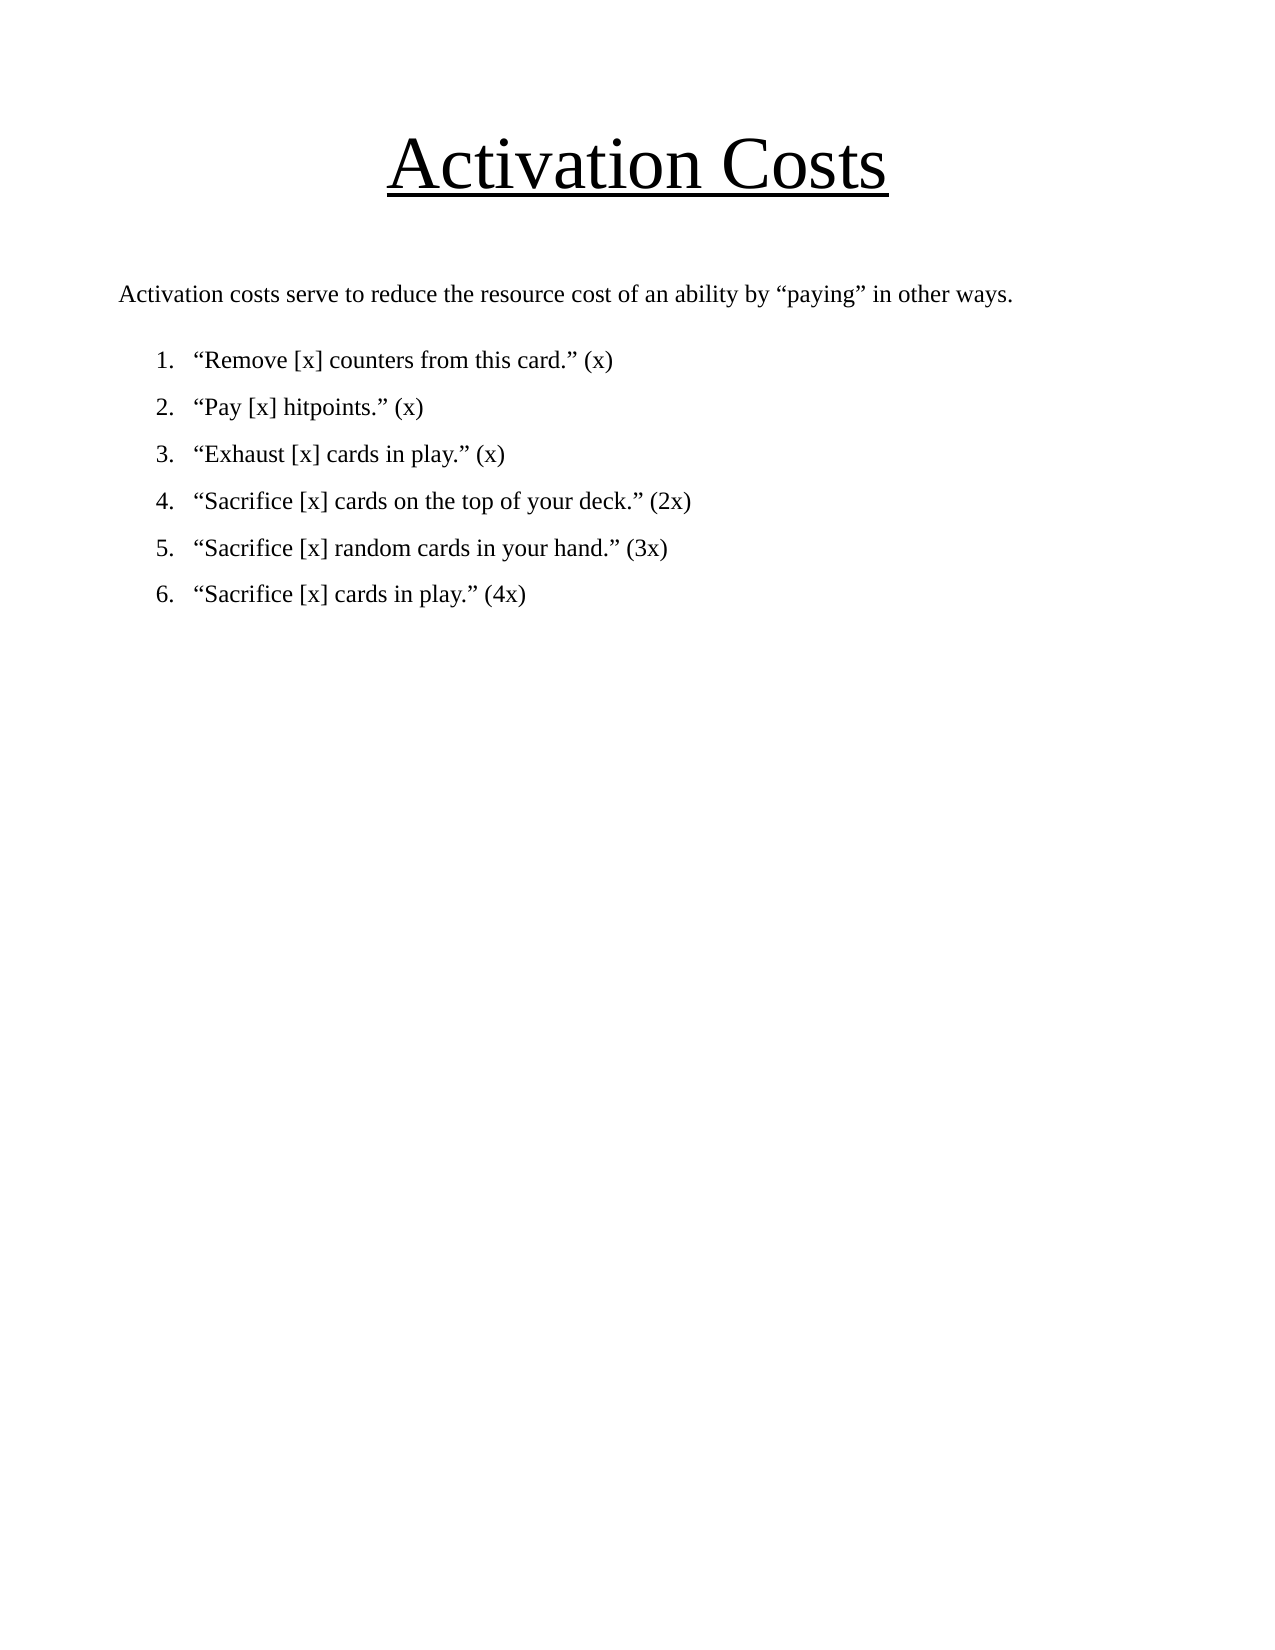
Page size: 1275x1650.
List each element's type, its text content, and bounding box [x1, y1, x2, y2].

text Activation costs serve to reduce the resource cost of an ability by “paying” in other ways. [118, 279, 1157, 308]
list “Sacrifice [x] cards on the top of your deck.” (2x) [156, 486, 1157, 515]
list “Sacrifice [x] cards in play.” (4x) [156, 579, 1157, 608]
text Activation Costs [118, 118, 1157, 204]
list “Sacrifice [x] random cards in your hand.” (3x) [156, 533, 1157, 561]
list “Pay [x] hitpoints.” (x) [156, 392, 1157, 421]
list “Exhaust [x] cards in play.” (x) [156, 439, 1157, 468]
list “Remove [x] counters from this card.” (x) [156, 346, 1157, 374]
